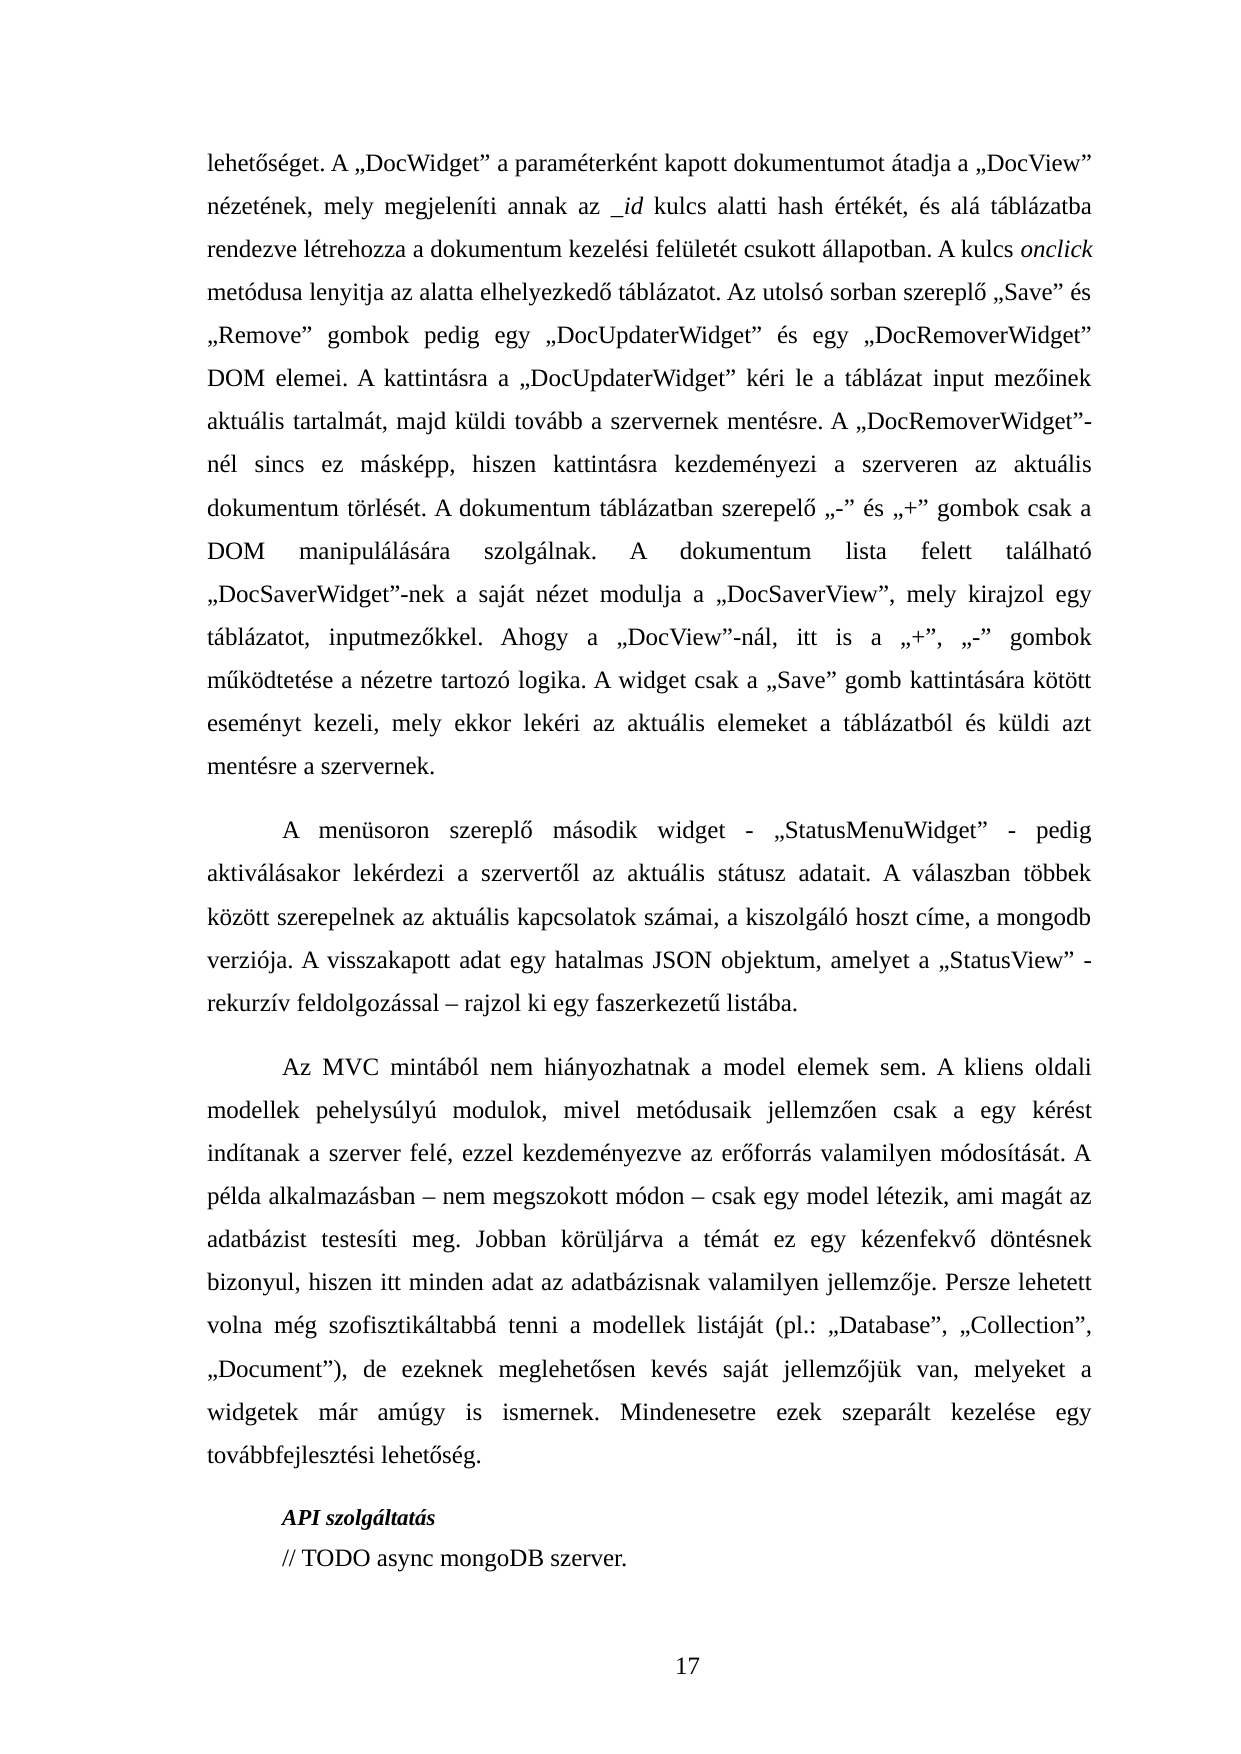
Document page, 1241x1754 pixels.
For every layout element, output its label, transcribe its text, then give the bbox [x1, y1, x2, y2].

text A menüsoron szereplő második widget - „StatusMenuWidget” - pedig aktiválásakor lekérdezi a szervertől az aktuális státusz adatait. A válaszban többek között szerepelnek az aktuális kapcsolatok számai, a kiszolgáló hoszt címe, a mongodb verziója. A visszakapott adat egy hatalmas JSON objektum, amelyet a „StatusView” - rekurzív feldolgozással – rajzol ki egy faszerkezetű listába. [207, 815, 1092, 1017]
text lehetőséget. A „DocWidget” a paraméterként kapott dokumentumot átadja a „DocView” nézetének, mely megjeleníti annak az _id kulcs alatti hash értékét, és alá táblázatba rendezve létrehozza a dokumentum kezelési felületét csukott állapotban. A kulcs onclick metódusa lenyitja az alatta elhelyezkedő táblázatot. Az utolsó sorban szereplő „Save” és „Remove” gombok pedig egy „DocUpdaterWidget” és egy „DocRemoverWidget” DOM elemei. A kattintásra a „DocUpdaterWidget” kéri le a táblázat input mezőinek aktuális tartalmát, majd küldi tovább a szervernek mentésre. A „DocRemoverWidget”-nél sincs ez másképp, hiszen kattintásra kezdeményezi a szerveren az aktuális dokumentum törlését. A dokumentum táblázatban szerepelő „-” és „+” gombok csak a DOM manipulálására szolgálnak. A dokumentum lista felett található „DocSaverWidget”-nek a saját nézet modulja a „DocSaverView”, mely kirajzol egy táblázatot, inputmezőkkel. Ahogy a „DocView”-nál, itt is a „+”, „-” gombok működtetése a nézetre tartozó logika. A widget csak a „Save” gomb kattintására kötött eseményt kezeli, mely ekkor lekéri az aktuális elemeket a táblázatból és küldi azt mentésre a szervernek. [207, 148, 1092, 780]
text Az MVC mintából nem hiányozhatnak a model elemek sem. A kliens oldali modellek pehelysúlyú modulok, mivel metódusaik jellemzően csak a egy kérést indítanak a szerver felé, ezzel kezdeményezve az erőforrás valamilyen módosítását. A példa alkalmazásban – nem megszokott módon – csak egy model létezik, ami magát az adatbázist testesíti meg. Jobban körüljárva a témát ez egy kézenfekvő döntésnek bizonyul, hiszen itt minden adat az adatbázisnak valamilyen jellemzője. Persze lehetett volna még szofisztikáltabbá tenni a modellek listáját (pl.: „Database”, „Collection”, „Document”), de ezeknek meglehetősen kevés saját jellemzőjük van, melyeket a widgetek már amúgy is ismernek. Mindenesetre ezek szeparált kezelése egy továbbfejlesztési lehetőség. [207, 1052, 1092, 1469]
subtitle API szolgáltatás [244, 1504, 1092, 1530]
text // TODO async mongoDB szerver. [207, 1543, 1092, 1572]
